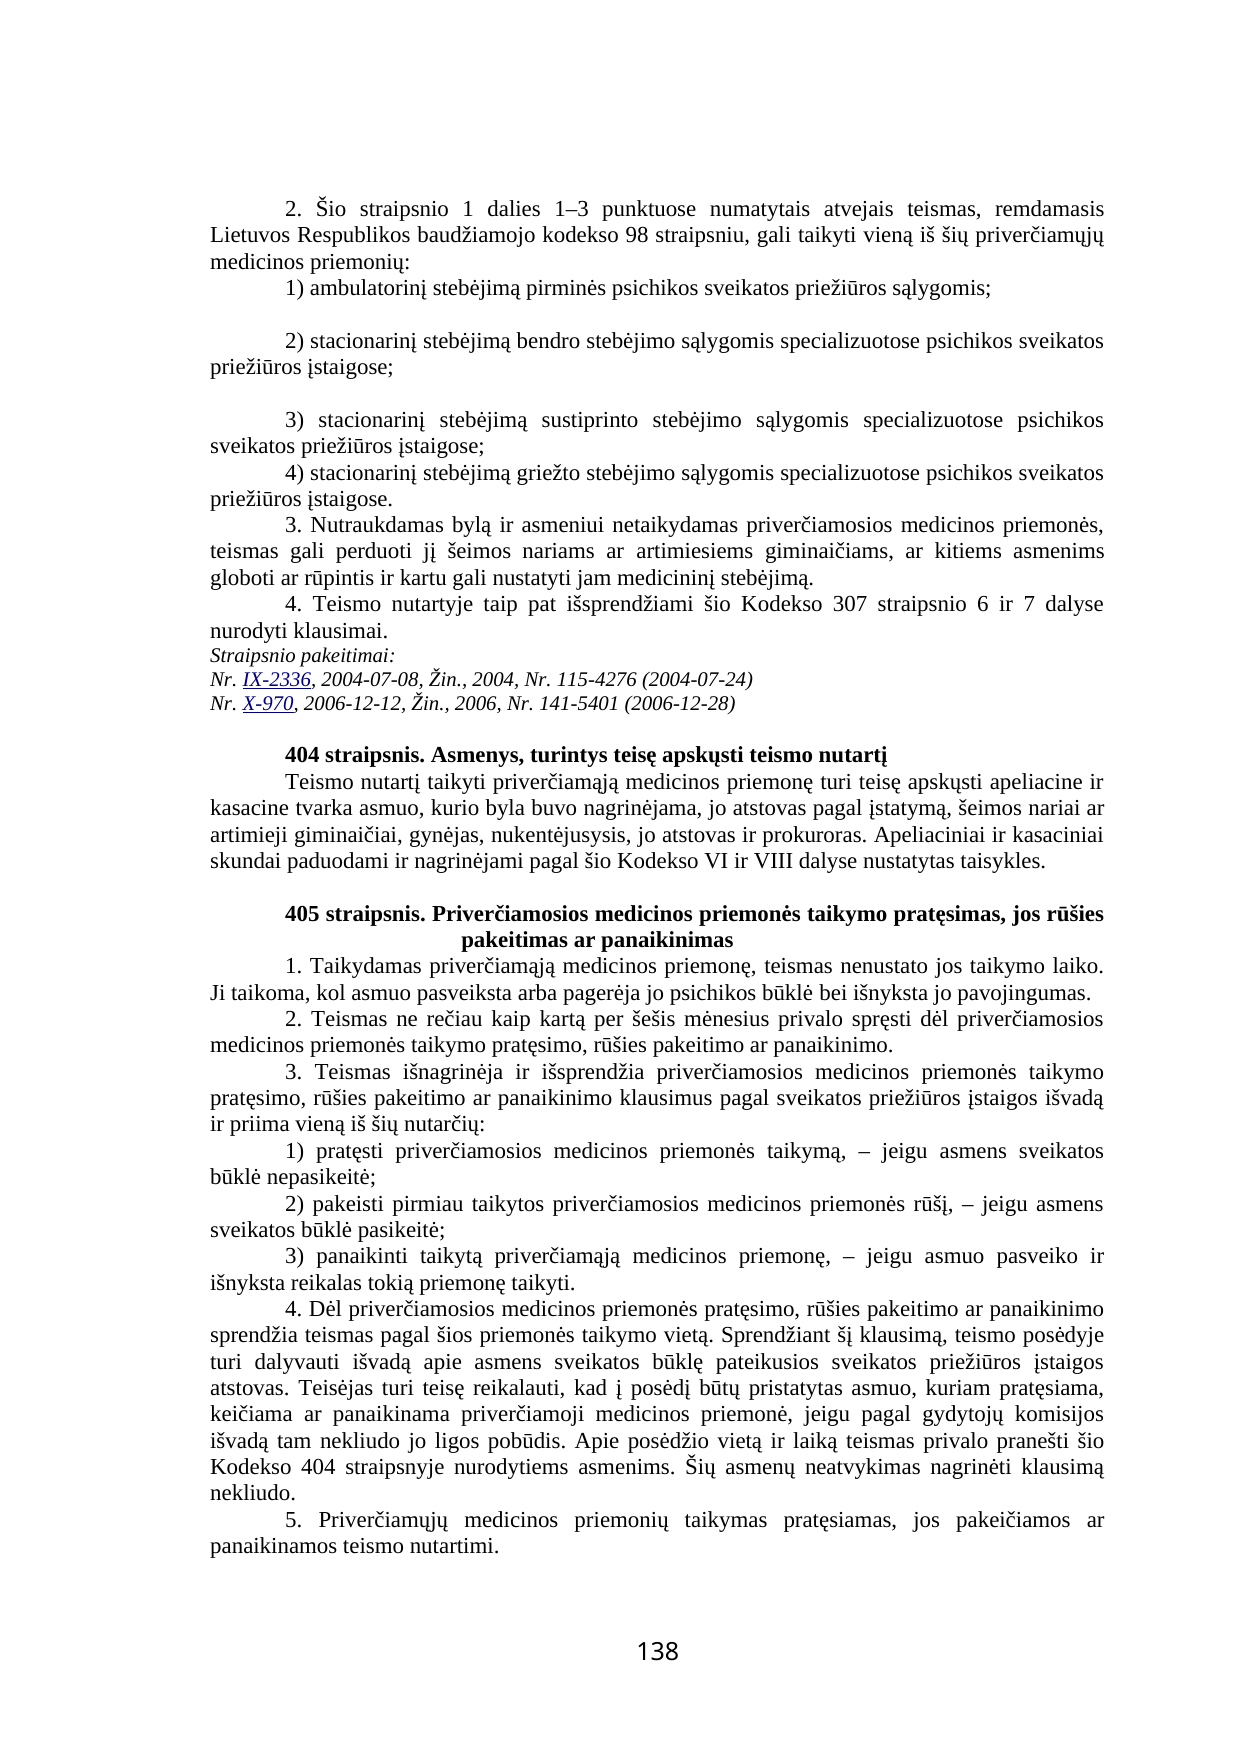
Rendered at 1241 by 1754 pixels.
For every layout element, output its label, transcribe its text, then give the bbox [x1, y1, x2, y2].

text 2) pakeisti pirmiau taikytos priverčiamosios medicinos priemonės rūšį, – jeigu asmens sveikatos būklė pasikeitė; [210, 1189, 1106, 1242]
text 3) panaikinti taikytą priverčiamąją medicinos priemonę, – jeigu asmuo pasveiko ir išnyksta reikalas tokią priemonę taikyti. [210, 1242, 1106, 1295]
text Nr. X-970, 2006-12-12, Žin., 2006, Nr. 141-5401 (2006-12-28) [210, 691, 1106, 715]
text 4. Dėl priverčiamosios medicinos priemonės pratęsimo, rūšies pakeitimo ar panaikinimo sprendžia teismas pagal šios priemonės taikymo vietą. Sprendžiant šį klausimą, teismo posėdyje turi dalyvauti išvadą apie asmens sveikatos būklę pateikusios sveikatos priežiūros įstaigos atstovas. Teisėjas turi teisę reikalauti, kad į posėdį būtų pristatytas asmuo, kuriam pratęsiama, keičiama ar panaikinama priverčiamoji medicinos priemonė, jeigu pagal gydytojų komisijos išvadą tam nekliudo jo ligos pobūdis. Apie posėdžio vietą ir laiką teismas privalo pranešti šio Kodekso 404 straipsnyje nurodytiems asmenims. Šių asmenų neatvykimas nagrinėti klausimą nekliudo. [210, 1295, 1106, 1506]
text Teismo nutartį taikyti priverčiamąją medicinos priemonę turi teisę apskųsti apeliacine ir kasacine tvarka asmuo, kurio byla buvo nagrinėjama, jo atstovas pagal įstatymą, šeimos nariai ar artimieji giminaičiai, gynėjas, nukentėjusysis, jo atstovas ir prokuroras. Apeliaciniai ir kasaciniai skundai paduodami ir nagrinėjami pagal šio Kodekso VI ir VIII dalyse nustatytas taisykles. [210, 768, 1106, 873]
text 4. Teismo nutartyje taip pat išsprendžiami šio Kodekso 307 straipsnio 6 ir 7 dalyse nurodyti klausimai. [210, 590, 1106, 643]
text 3. Nutraukdamas bylą ir asmeniui netaikydamas priverčiamosios medicinos priemonės, teismas gali perduoti jį šeimos nariams ar artimiesiems giminaičiams, ar kitiems asmenims globoti ar rūpintis ir kartu gali nustatyti jam medicininį stebėjimą. [210, 511, 1106, 590]
text 405 straipsnis. Priverčiamosios medicinos priemonės taikymo pratęsimas, jos rūšies pakeitimas ar panaikinimas [285, 900, 1106, 952]
text Straipsnio pakeitimai: [210, 643, 1106, 667]
text 2. Teismas ne rečiau kaip kartą per šešis mėnesius privalo spręsti dėl priverčiamosios medicinos priemonės taikymo pratęsimo, rūšies pakeitimo ar panaikinimo. [210, 1005, 1106, 1058]
text 2. Šio straipsnio 1 dalies 1–3 punktuose numatytais atvejais teismas, remdamasis Lietuvos Respublikos baudžiamojo kodekso 98 straipsniu, gali taikyti vieną iš šių priverčiamųjų medicinos priemonių: [210, 195, 1106, 274]
text 1) ambulatorinį stebėjimą pirminės psichikos sveikatos priežiūros sąlygomis; [210, 274, 1106, 300]
text 1. Taikydamas priverčiamąją medicinos priemonę, teismas nenustato jos taikymo laiko. Ji taikoma, kol asmuo pasveiksta arba pagerėja jo psichikos būklė bei išnyksta jo pavojingumas. [210, 952, 1106, 1005]
text 2) stacionarinį stebėjimą bendro stebėjimo sąlygomis specializuotose psichikos sveikatos priežiūros įstaigose; [210, 327, 1106, 379]
text Nr. IX-2336, 2004-07-08, Žin., 2004, Nr. 115-4276 (2004-07-24) [210, 667, 1106, 691]
text 1) pratęsti priverčiamosios medicinos priemonės taikymą, – jeigu asmens sveikatos būklė nepasikeitė; [210, 1137, 1106, 1189]
text 5. Priverčiamųjų medicinos priemonių taikymas pratęsiamas, jos pakeičiamos ar panaikinamos teismo nutartimi. [210, 1506, 1106, 1558]
text 4) stacionarinį stebėjimą griežto stebėjimo sąlygomis specializuotose psichikos sveikatos priežiūros įstaigose. [210, 458, 1106, 511]
text 3) stacionarinį stebėjimą sustiprinto stebėjimo sąlygomis specializuotose psichikos sveikatos priežiūros įstaigose; [210, 406, 1106, 458]
text 404 straipsnis. Asmenys, turintys teisę apskųsti teismo nutartį [210, 742, 1106, 768]
text 3. Teismas išnagrinėja ir išsprendžia priverčiamosios medicinos priemonės taikymo pratęsimo, rūšies pakeitimo ar panaikinimo klausimus pagal sveikatos priežiūros įstaigos išvadą ir priima vieną iš šių nutarčių: [210, 1058, 1106, 1137]
